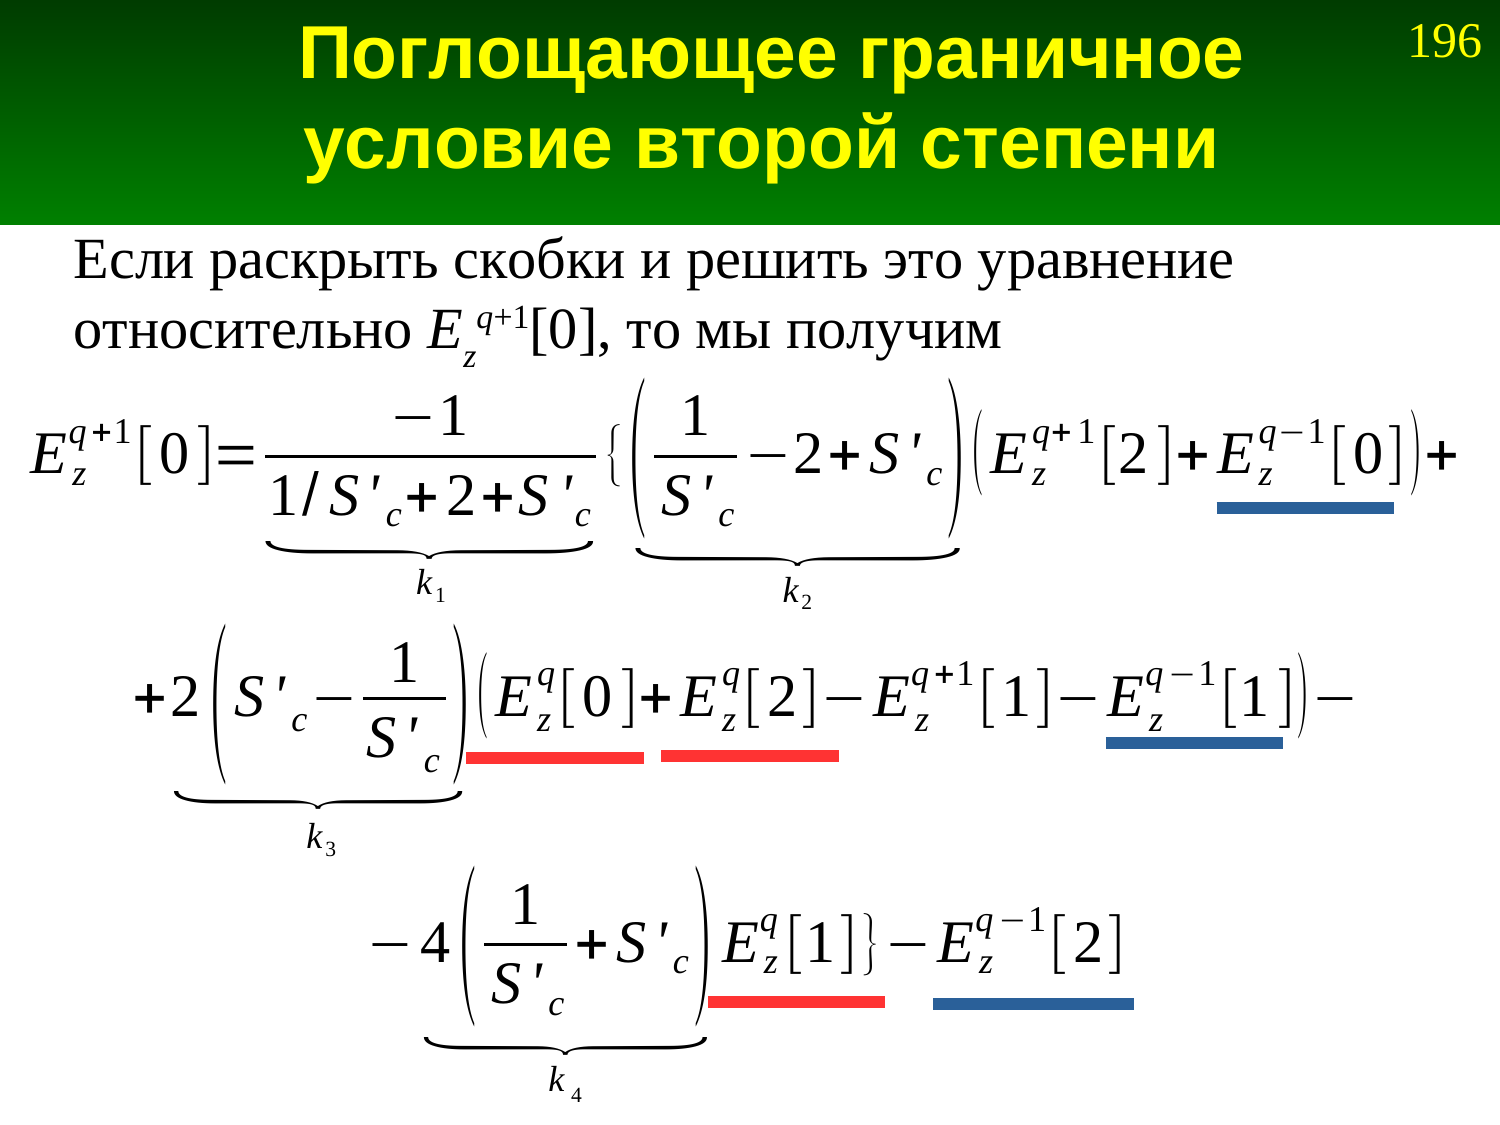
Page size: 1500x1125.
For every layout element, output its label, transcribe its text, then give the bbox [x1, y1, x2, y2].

chart [11, 375, 1478, 1106]
title Поглощающее граничное условие второй степени [123, 0, 1399, 192]
text_box Если раскрыть скобки и решить это уравнение относительно Ezq+1[0], то мы получим [59, 212, 1441, 375]
